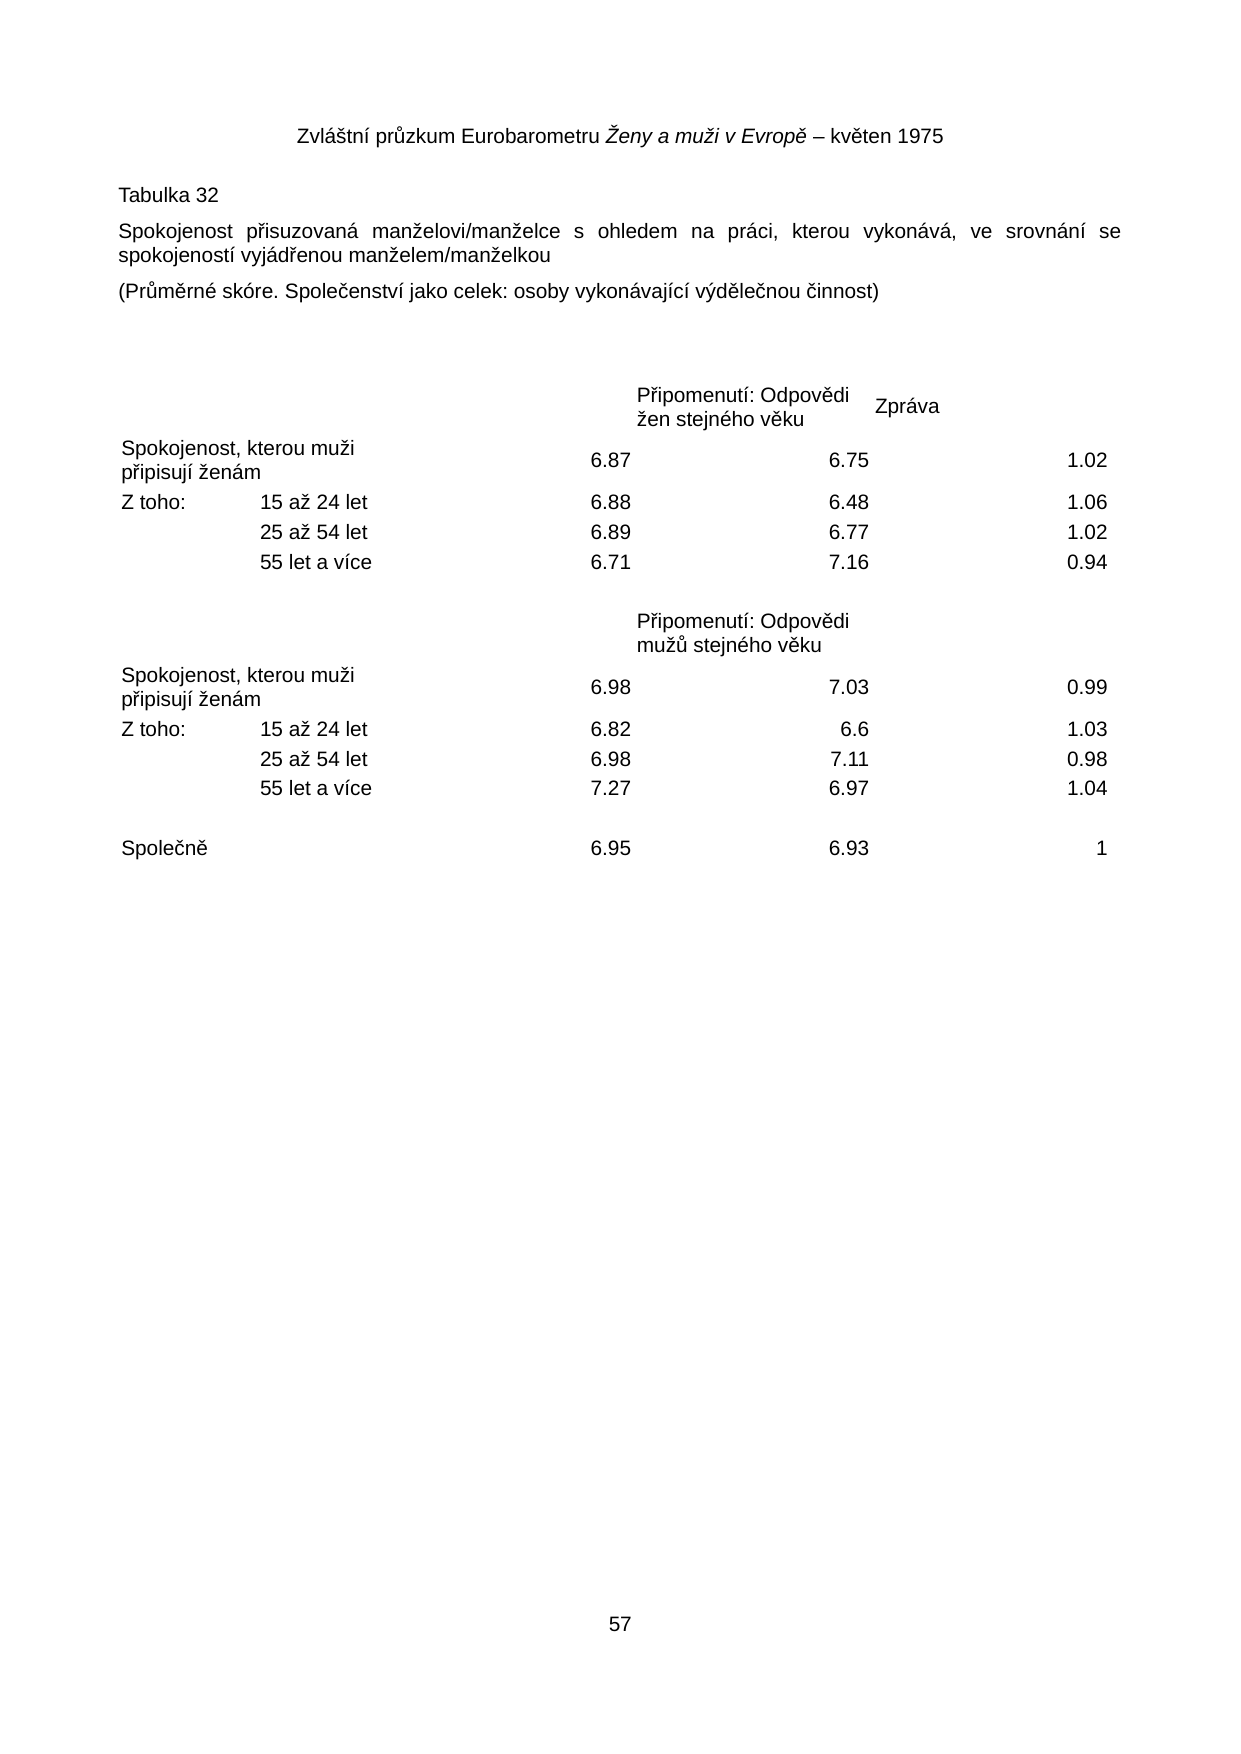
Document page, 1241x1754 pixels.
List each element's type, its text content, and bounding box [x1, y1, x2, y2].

table_cell 1,04 [872, 773, 1110, 803]
table_cell 7,27 [395, 773, 634, 803]
table_cell 1,02 [872, 433, 1110, 487]
table_cell 6,48 [634, 487, 872, 517]
table_cell 25 až 54 let [257, 517, 395, 547]
table_cell [257, 833, 395, 863]
table_cell [118, 547, 257, 576]
table_cell 6,82 [395, 714, 634, 743]
table_cell 6,97 [634, 773, 872, 803]
table_cell 1,03 [872, 714, 1110, 743]
table_cell 55 let a více [257, 773, 395, 803]
table_cell 6,88 [395, 487, 634, 517]
text Tabulka 32 [118, 183, 1122, 207]
table_cell [395, 803, 634, 833]
table_header [118, 380, 257, 433]
table_cell 6,71 [395, 547, 634, 576]
table_cell 7,11 [634, 744, 872, 773]
table_cell 0,99 [872, 660, 1110, 714]
table_header Zpráva [872, 380, 1110, 433]
table_cell [872, 606, 1110, 660]
table_header Připomenutí: Odpovědi žen stejného věku [634, 380, 872, 433]
table_cell 0,94 [872, 547, 1110, 576]
table_cell [634, 803, 872, 833]
table_cell [118, 517, 257, 547]
table_cell 15 až 24 let [257, 714, 395, 743]
table_cell 1 [872, 833, 1110, 863]
table_header [395, 380, 634, 433]
table_cell 1,06 [872, 487, 1110, 517]
table_cell 6,98 [395, 744, 634, 773]
table_cell [257, 606, 395, 660]
table_cell Spokojenost, kterou muži připisují ženám [118, 660, 395, 714]
table_cell 25 až 54 let [257, 744, 395, 773]
table_cell 15 až 24 let [257, 487, 395, 517]
table_cell 0,98 [872, 744, 1110, 773]
table_header [257, 380, 395, 433]
table_cell 6,77 [634, 517, 872, 547]
table_cell 6,87 [395, 433, 634, 487]
table_cell [118, 744, 257, 773]
table_cell [257, 576, 395, 606]
table_cell Společně [118, 833, 257, 863]
table_cell [257, 803, 395, 833]
table_cell Z toho: [118, 487, 257, 517]
text (Průměrné skóre. Společenství jako celek: osoby vykonávající výdělečnou činnost) [118, 278, 1122, 302]
table_cell 1,02 [872, 517, 1110, 547]
table_cell [118, 576, 257, 606]
table_cell [118, 803, 257, 833]
table_cell 6,6 [634, 714, 872, 743]
table_cell [634, 576, 872, 606]
table_cell [872, 803, 1110, 833]
table_cell 55 let a více [257, 547, 395, 576]
text Spokojenost přisuzovaná manželovi/manželce s ohledem na práci, kterou vykonává, ve srovnání se spokojeností vyjádřenou manželem/manželkou [118, 219, 1122, 267]
table_cell Připomenutí: Odpovědi mužů stejného věku [634, 606, 872, 660]
table_cell Spokojenost, kterou muži připisují ženám [118, 433, 395, 487]
table_cell 6,89 [395, 517, 634, 547]
table_cell 7,16 [634, 547, 872, 576]
table_cell 6,95 [395, 833, 634, 863]
table_cell [395, 606, 634, 660]
table_cell Z toho: [118, 714, 257, 743]
table_cell 6,75 [634, 433, 872, 487]
table_cell 6,93 [634, 833, 872, 863]
table_cell [395, 576, 634, 606]
table_cell [872, 576, 1110, 606]
table_cell 7,03 [634, 660, 872, 714]
table_cell 6,98 [395, 660, 634, 714]
table_cell [118, 606, 257, 660]
table_cell [118, 773, 257, 803]
